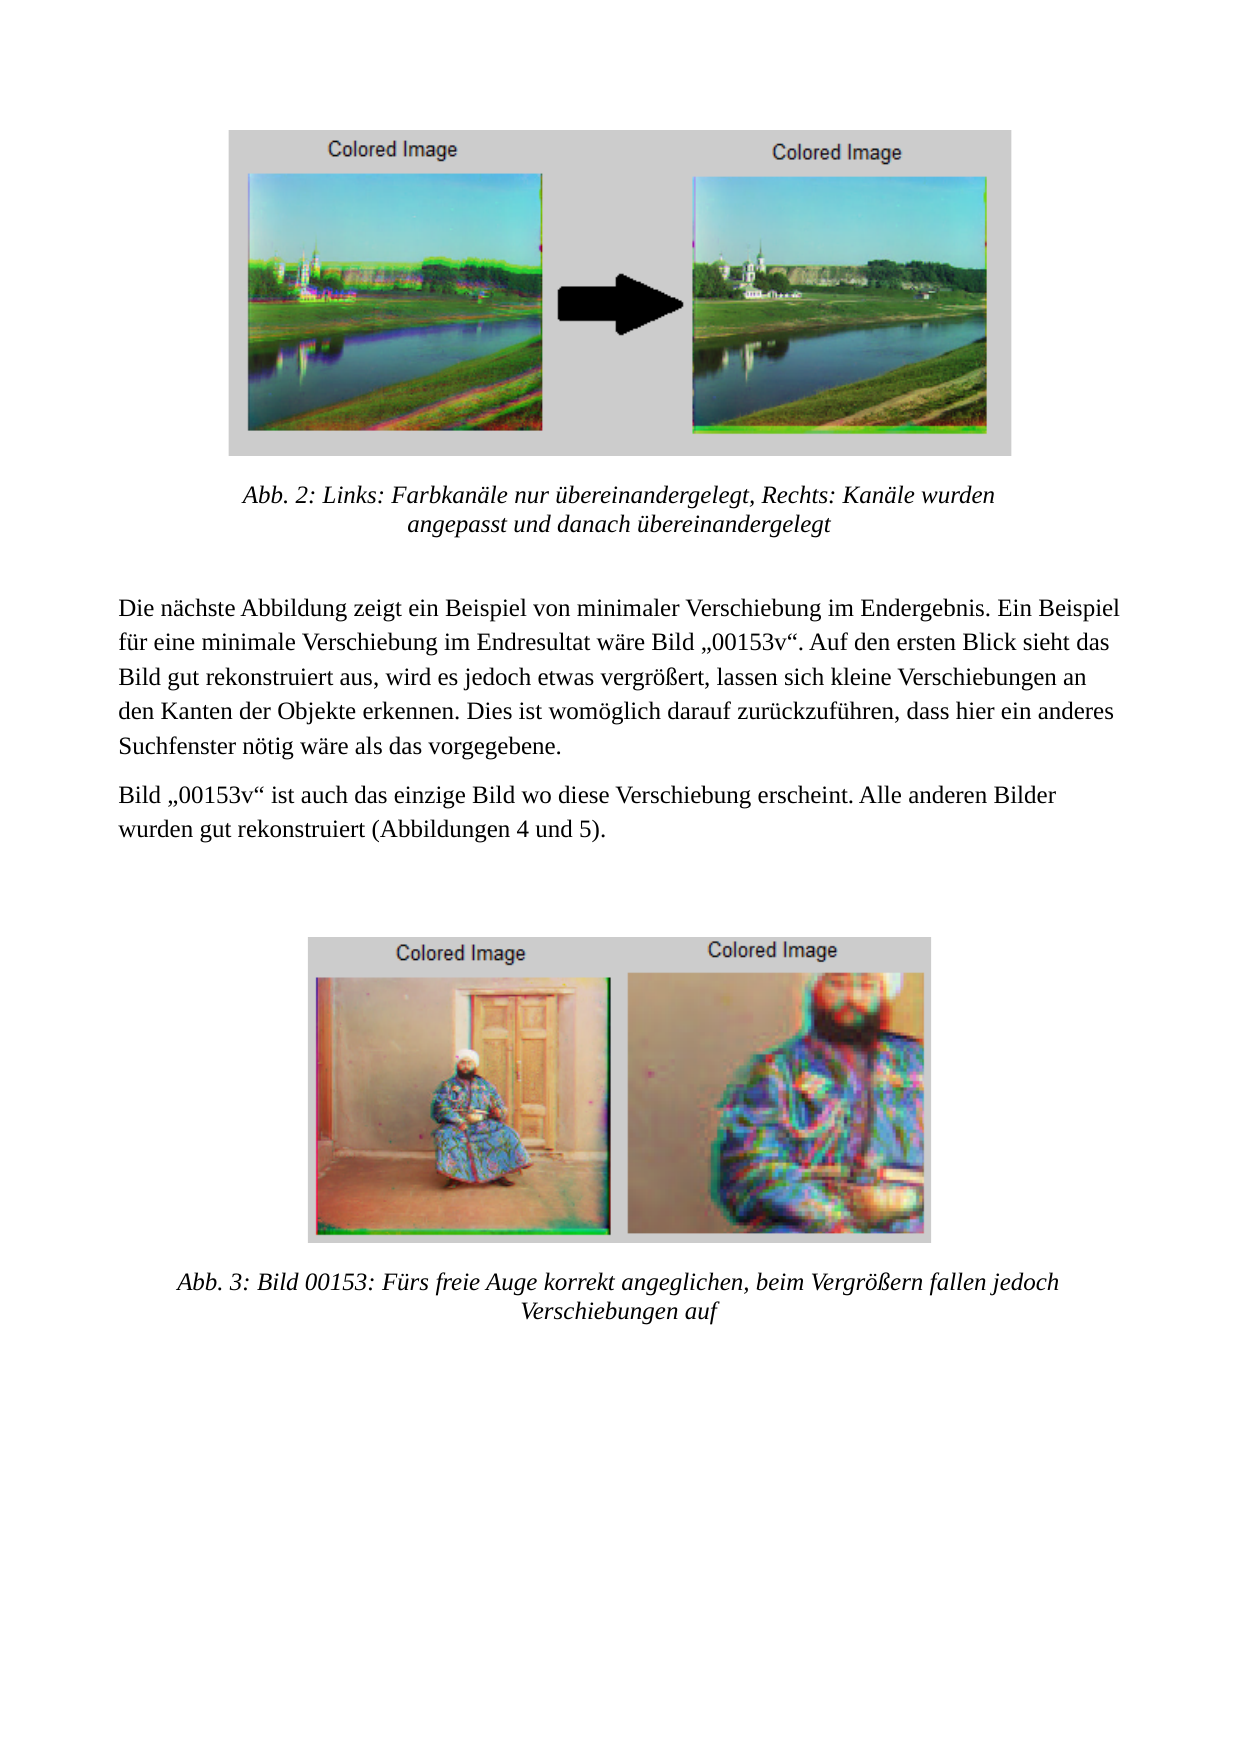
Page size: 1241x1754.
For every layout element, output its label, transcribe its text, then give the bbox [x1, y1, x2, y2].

picture [228, 130, 1012, 456]
text Abb. 2: Links: Farbkanäle nur übereinandergelegt, Rechts: Kanäle wurden angepasst und danach übereinandergelegt [229, 481, 1012, 538]
table_header Abb. 3: Bild 00153: Fürs freie Auge korrekt angeglichen, beim Vergrößern fallen jedoch Verschiebungen auf [118, 913, 1121, 1381]
text Die nächste Abbildung zeigt ein Beispiel von minimaler Verschiebung im Endergebnis. Ein Beispiel für eine minimale Verschiebung im Endresultat wäre Bild „00153v“. Auf den ersten Blick sieht das Bild gut rekonstruiert aus, wird es jedoch etwas vergrößert, lassen sich kleine Verschiebungen an den Kanten der Objekte erkennen. Dies ist womöglich darauf zurückzuführen, dass hier ein anderes Suchfenster nötig wäre als das vorgegebene. [118, 593, 1122, 759]
text Bild „00153v“ ist auch das einzige Bild wo diese Verschiebung erscheint. Alle anderen Bilder wurden gut rekonstruiert (Abbildungen 4 und 5). [118, 780, 1122, 843]
picture [307, 937, 932, 1243]
